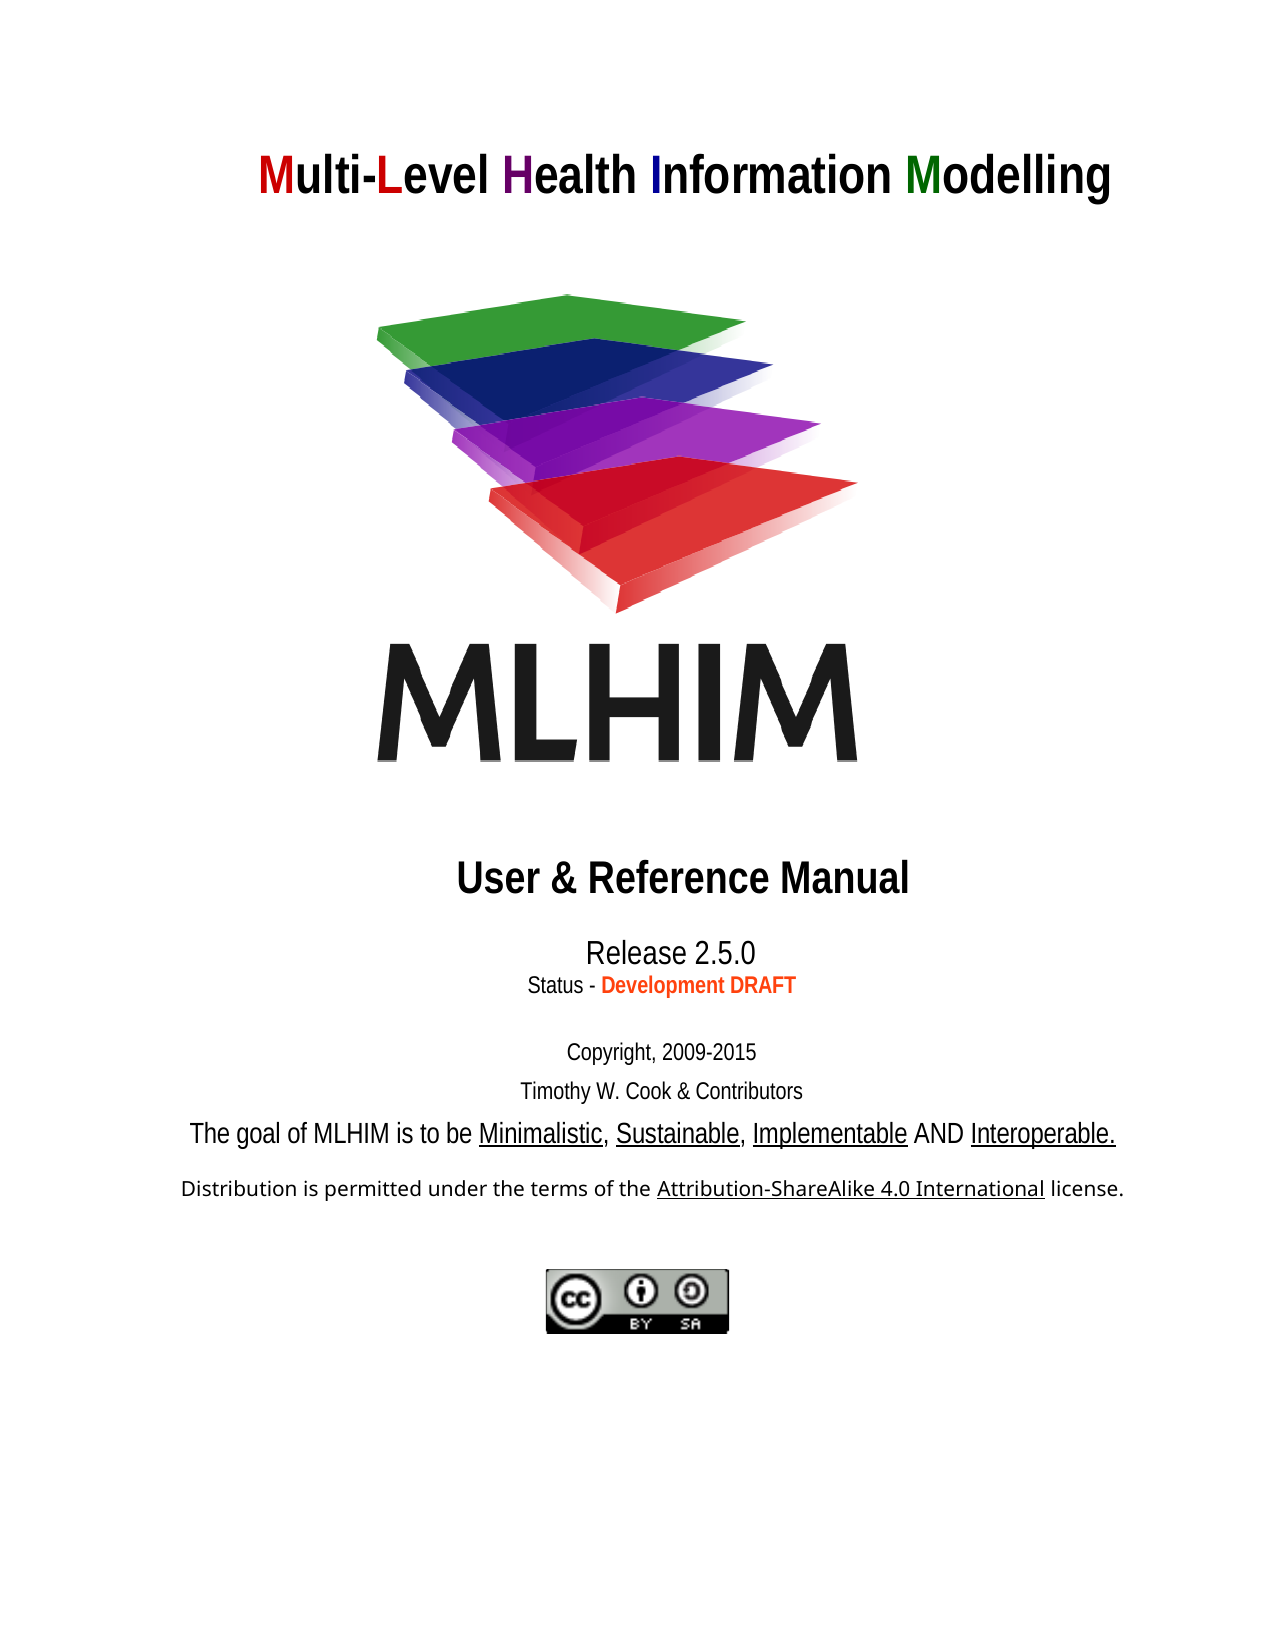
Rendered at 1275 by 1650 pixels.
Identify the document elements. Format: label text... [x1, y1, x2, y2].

text Status - Development DRAFT [118, 971, 1157, 999]
text Copyright, 2009-2015 [118, 1038, 1157, 1066]
picture [545, 1269, 730, 1334]
text The goal of MLHIM is to be Minimalistic, Sustainable, Implementable AND Interoperable. [118, 1117, 1157, 1149]
text Release 2.5.0 [118, 933, 1157, 971]
title Multi-Level Health Information Modelling [118, 143, 1157, 205]
title User & Reference Manual [118, 850, 1157, 903]
text Distribution is permitted under the terms of the Attribution-ShareAlike 4.0 International license. [118, 1173, 1157, 1202]
text Timothy W. Cook & Contributors [118, 1077, 1157, 1105]
